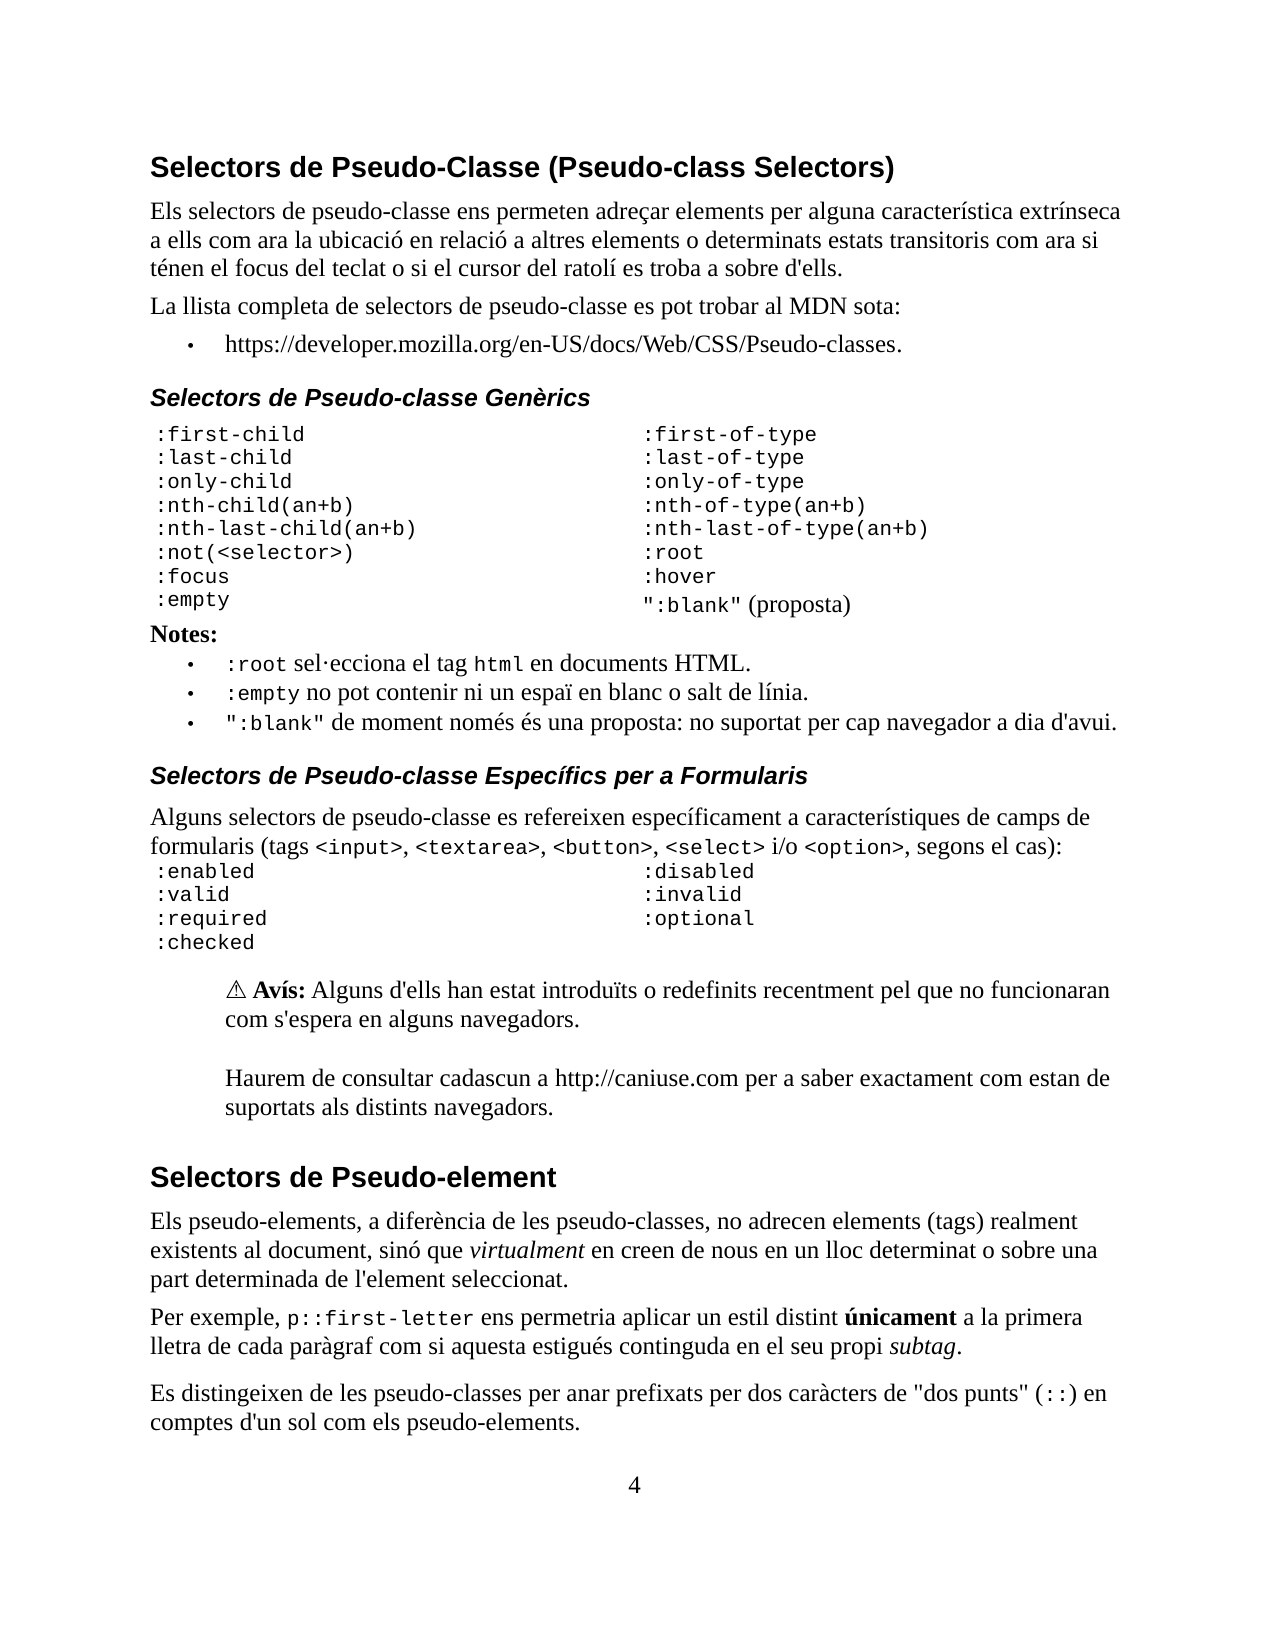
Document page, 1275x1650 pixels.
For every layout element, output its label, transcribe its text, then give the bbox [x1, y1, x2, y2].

subtitle Selectors de Pseudo-element [150, 1160, 1125, 1194]
text Els selectors de pseudo-classe ens permeten adreçar elements per alguna característica extrínseca a ells com ara la ubicació en relació a altres elements o determinats estats transitoris com ara si ténen el focus del teclat o si el cursor del ratolí es troba a sobre d'ells. [150, 196, 1125, 282]
subtitle Selectors de Pseudo-Classe (Pseudo-class Selectors) [150, 150, 1125, 183]
table_cell :nth-child(an+b) [150, 495, 637, 518]
table_cell :empty [150, 589, 637, 619]
table_header :disabled [638, 861, 1125, 884]
list :empty no pot contenir ni un espaï en blanc o salt de línia. [187, 677, 1125, 707]
table_cell :checked [150, 932, 637, 960]
table_cell :last-of-type [638, 448, 1125, 471]
text Per exemple, p::first-letter ens permetria aplicar un estil distint únicament a la primera lletra de cada paràgraf com si aquesta estigués continguda en el seu propi subtag. [150, 1302, 1125, 1360]
table_header :first-child [150, 424, 637, 447]
table_cell :last-child [150, 448, 637, 471]
table_cell :required [150, 908, 637, 932]
table_cell :only-of-type [638, 471, 1125, 495]
table_cell :root [638, 542, 1125, 566]
table_cell :nth-last-of-type(an+b) [638, 518, 1125, 542]
text Els pseudo-elements, a diferència de les pseudo-classes, no adrecen elements (tags) realment existents al document, sinó que virtualment en creen de nous en un lloc determinat o sobre una part determinada de l'element seleccionat. [150, 1206, 1125, 1293]
subtitle Selectors de Pseudo-classe Genèrics [150, 383, 1125, 411]
list https://developer.mozilla.org/en-US/docs/Web/CSS/Pseudo-classes. [187, 329, 1125, 358]
table_header :enabled [150, 861, 637, 884]
table_cell :focus [150, 566, 637, 589]
text Es distingeixen de les pseudo-classes per anar prefixats per dos caràcters de "dos punts" (::) en comptes d'un sol com els pseudo-elements. [150, 1378, 1125, 1436]
text Haurem de consultar cadascun a http://caniuse.com per a saber exactament com estan de suportats als distints navegadors. [225, 1063, 1125, 1120]
table_cell :optional [638, 908, 1125, 932]
list ":blank" de moment només és una proposta: no suportat per cap navegador a dia d'avui. [187, 707, 1125, 736]
table_cell :nth-last-child(an+b) [150, 518, 637, 542]
text La llista completa de selectors de pseudo-classe es pot trobar al MDN sota: [150, 291, 1125, 320]
table_cell :nth-of-type(an+b) [638, 495, 1125, 518]
list :root sel·ecciona el tag html en documents HTML. [187, 648, 1125, 677]
table_cell :not(<selector>) [150, 542, 637, 566]
table_cell :only-child [150, 471, 637, 495]
table_cell ":blank" (proposta) [638, 589, 1125, 619]
text Notes: [150, 619, 1125, 648]
table_cell :hover [638, 566, 1125, 589]
table_header :first-of-type [638, 424, 1125, 447]
table_cell [638, 932, 1125, 960]
table_cell :valid [150, 884, 637, 908]
text ⚠ Avís: Alguns d'ells han estat introduïts o redefinits recentment pel que no funcionaran com s'espera en alguns navegadors. [225, 975, 1125, 1033]
subtitle Selectors de Pseudo-classe Específics per a Formularis [150, 761, 1125, 790]
table_cell :invalid [638, 884, 1125, 908]
text Alguns selectors de pseudo-classe es refereixen específicament a característiques de camps de formularis (tags <input>, <textarea>, <button>, <select> i/o <option>, segons el cas): [150, 802, 1125, 861]
